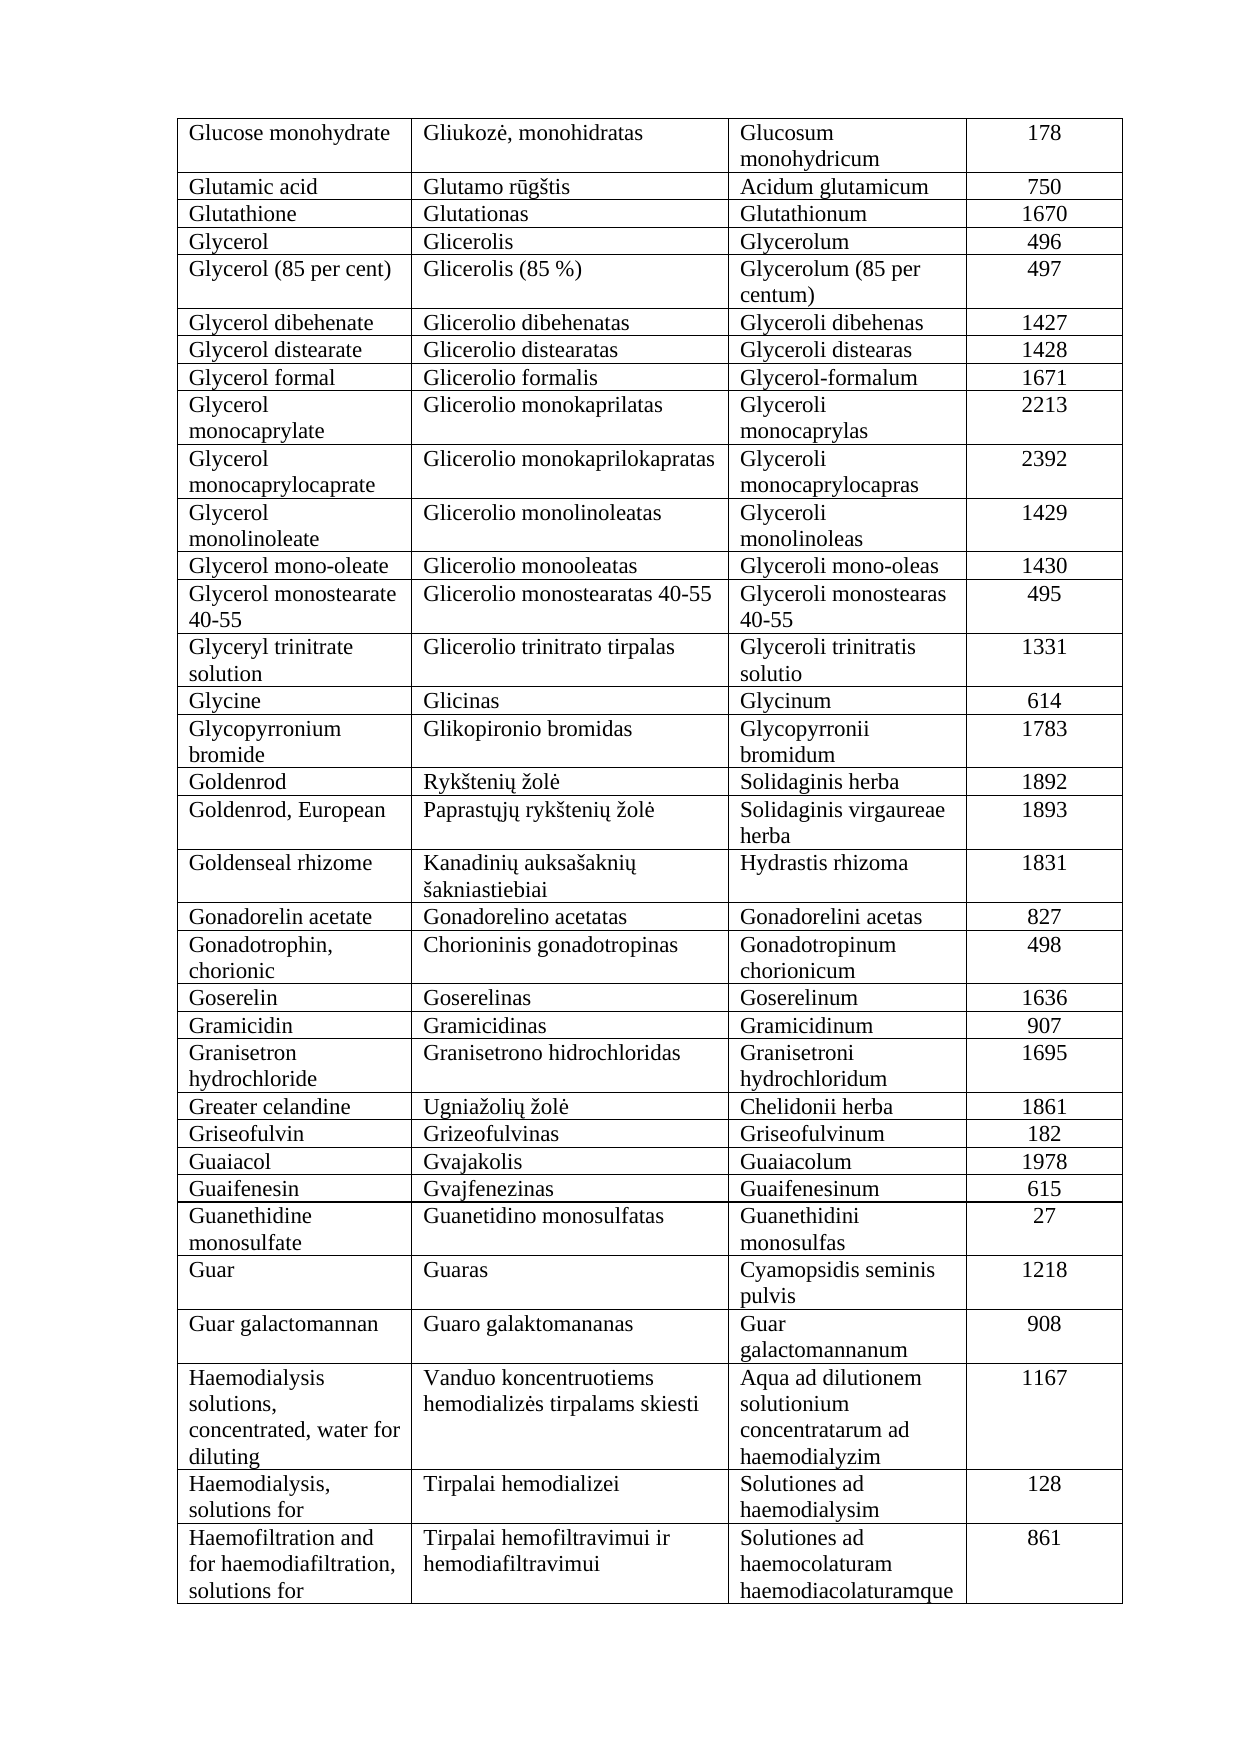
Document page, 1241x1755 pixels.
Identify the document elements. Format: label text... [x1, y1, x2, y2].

table_cell Glicerolio monolinoleatas [412, 499, 728, 551]
table_cell 1636 [967, 984, 1122, 1011]
table_cell Paprastųjų rykštenių žolė [412, 796, 728, 848]
table_cell Glutathione [178, 200, 411, 227]
table_cell Guaiacolum [729, 1148, 966, 1174]
table_cell Glyceroli monocaprylocapras [729, 445, 966, 497]
table_cell 1428 [967, 336, 1122, 363]
table_cell 495 [967, 580, 1122, 632]
table_cell Glicerolio monokaprilokapratas [412, 445, 728, 497]
table_cell 1893 [967, 796, 1122, 848]
table_cell Guar [178, 1256, 411, 1309]
table_cell Glikopironio bromidas [412, 715, 728, 767]
table_cell 182 [967, 1120, 1122, 1147]
table_cell 1978 [967, 1148, 1122, 1174]
table_cell Glycerol dibehenate [178, 309, 411, 335]
table_cell Glutathionum [729, 200, 966, 227]
table_cell Guaiacol [178, 1148, 411, 1174]
table_cell Tirpalai hemofiltravimui ir hemodiafiltravimui [412, 1524, 728, 1603]
table_cell Aqua ad dilutionem solutionium concentratarum ad haemodialyzim [729, 1364, 966, 1469]
table_cell Glicerolio monokaprilatas [412, 391, 728, 444]
table_cell 128 [967, 1470, 1122, 1523]
table_cell Glicerolio dibehenatas [412, 309, 728, 335]
table_cell 907 [967, 1012, 1122, 1038]
table_cell Guanethidini monosulfas [729, 1203, 966, 1255]
table_cell Glyceryl trinitrate solution [178, 634, 411, 686]
table_cell Glycerol formal [178, 364, 411, 390]
table_cell Guaifenesin [178, 1175, 411, 1201]
table_cell Glycerol (85 per cent) [178, 255, 411, 308]
table_cell Goldenrod, European [178, 796, 411, 848]
table_cell Hydrastis rhizoma [729, 850, 966, 902]
table_cell 178 [967, 119, 1122, 172]
table_cell Gliukozė, monohidratas [412, 119, 728, 172]
table_cell Glycinum [729, 687, 966, 713]
table_cell Glycopyrronii bromidum [729, 715, 966, 767]
table_cell Goserelinas [412, 984, 728, 1011]
table_cell Granisetrono hidrochloridas [412, 1039, 728, 1092]
table_cell Goldenrod [178, 768, 411, 795]
table_cell Haemodialysis solutions, concentrated, water for diluting [178, 1364, 411, 1469]
table_cell 1861 [967, 1093, 1122, 1119]
table_cell Glyceroli trinitratis solutio [729, 634, 966, 686]
table_cell Glycerol monolinoleate [178, 499, 411, 551]
table_cell Glycerol distearate [178, 336, 411, 363]
table_cell Solidaginis herba [729, 768, 966, 795]
table_cell Acidum glutamicum [729, 173, 966, 199]
table_cell Glicinas [412, 687, 728, 713]
table_cell 615 [967, 1175, 1122, 1201]
table_cell Glyceroli monostearas 40-55 [729, 580, 966, 632]
table_cell Chelidonii herba [729, 1093, 966, 1119]
table_cell Gramicidinas [412, 1012, 728, 1038]
table_cell Glucosum monohydricum [729, 119, 966, 172]
table_cell Goldenseal rhizome [178, 850, 411, 902]
table_cell 1331 [967, 634, 1122, 686]
table_cell Glicerolio monostearatas 40-55 [412, 580, 728, 632]
table_cell 1167 [967, 1364, 1122, 1469]
table_cell Glycine [178, 687, 411, 713]
table_cell 1695 [967, 1039, 1122, 1092]
table_cell Cyamopsidis seminis pulvis [729, 1256, 966, 1309]
table_cell Granisetron hydrochloride [178, 1039, 411, 1092]
table_cell Glicerolio formalis [412, 364, 728, 390]
table_cell Guaifenesinum [729, 1175, 966, 1201]
table_cell Gonadotropinum chorionicum [729, 931, 966, 983]
table_cell Solutiones ad haemodialysim [729, 1470, 966, 1523]
table_cell Glycerol monostearate 40-55 [178, 580, 411, 632]
table_cell Gonadotrophin, chorionic [178, 931, 411, 983]
table_cell Gonadorelino acetatas [412, 903, 728, 929]
table_cell 2213 [967, 391, 1122, 444]
table_cell 827 [967, 903, 1122, 929]
table_cell Gonadorelini acetas [729, 903, 966, 929]
table_cell Glycerolum (85 per centum) [729, 255, 966, 308]
table_cell Tirpalai hemodializei [412, 1470, 728, 1523]
table_cell Rykštenių žolė [412, 768, 728, 795]
table_cell Guanetidino monosulfatas [412, 1203, 728, 1255]
table_cell Glycerol monocaprylocaprate [178, 445, 411, 497]
table_cell Glicerolio monooleatas [412, 552, 728, 579]
table_cell Ugniažolių žolė [412, 1093, 728, 1119]
table_cell Glyceroli monocaprylas [729, 391, 966, 444]
table_cell Glycerol-formalum [729, 364, 966, 390]
table_cell Glycerol [178, 228, 411, 254]
table_cell Glycerolum [729, 228, 966, 254]
table_cell Greater celandine [178, 1093, 411, 1119]
table_cell Glycerol mono-oleate [178, 552, 411, 579]
table_cell Gvajfenezinas [412, 1175, 728, 1201]
table_cell 1430 [967, 552, 1122, 579]
table_cell Griseofulvin [178, 1120, 411, 1147]
table_cell Glicerolio trinitrato tirpalas [412, 634, 728, 686]
table_cell Haemofiltration and for haemodiafiltration, solutions for [178, 1524, 411, 1603]
table_cell 497 [967, 255, 1122, 308]
table_cell 2392 [967, 445, 1122, 497]
table_cell 1783 [967, 715, 1122, 767]
table_cell Glutationas [412, 200, 728, 227]
table_cell 1427 [967, 309, 1122, 335]
table_cell Glicerolis (85 %) [412, 255, 728, 308]
table_cell 1892 [967, 768, 1122, 795]
table_cell Glicerolis [412, 228, 728, 254]
table_cell Glutamic acid [178, 173, 411, 199]
table_cell 1670 [967, 200, 1122, 227]
table_cell Haemodialysis, solutions for [178, 1470, 411, 1523]
table_cell Glyceroli dibehenas [729, 309, 966, 335]
table_cell 27 [967, 1203, 1122, 1255]
table_cell Gramicidinum [729, 1012, 966, 1038]
table_cell 614 [967, 687, 1122, 713]
table_cell Kanadinių auksašaknių šakniastiebiai [412, 850, 728, 902]
table_cell 861 [967, 1524, 1122, 1603]
table_cell Vanduo koncentruotiems hemodializės tirpalams skiesti [412, 1364, 728, 1469]
table_cell Gramicidin [178, 1012, 411, 1038]
table_cell Glucose monohydrate [178, 119, 411, 172]
table_cell Guar galactomannanum [729, 1310, 966, 1363]
table_cell 1831 [967, 850, 1122, 902]
table_cell 498 [967, 931, 1122, 983]
table_cell Glutamo rūgštis [412, 173, 728, 199]
table_cell Glyceroli distearas [729, 336, 966, 363]
table_cell 1218 [967, 1256, 1122, 1309]
table_cell Granisetroni hydrochloridum [729, 1039, 966, 1092]
table_cell Solutiones ad haemocolaturam haemodiacolaturamque [729, 1524, 966, 1603]
table_cell Guaro galaktomananas [412, 1310, 728, 1363]
table_cell Glycopyrronium bromide [178, 715, 411, 767]
table_cell Gvajakolis [412, 1148, 728, 1174]
table_cell Solidaginis virgaureae herba [729, 796, 966, 848]
table_cell Glyceroli mono-oleas [729, 552, 966, 579]
table_cell 750 [967, 173, 1122, 199]
table_cell Gonadorelin acetate [178, 903, 411, 929]
table_cell Goserelin [178, 984, 411, 1011]
table_cell Glyceroli monolinoleas [729, 499, 966, 551]
table_cell 1671 [967, 364, 1122, 390]
table_cell Grizeofulvinas [412, 1120, 728, 1147]
table_cell 1429 [967, 499, 1122, 551]
table_cell Chorioninis gonadotropinas [412, 931, 728, 983]
table_cell Guar galactomannan [178, 1310, 411, 1363]
table_cell Guaras [412, 1256, 728, 1309]
table_cell 908 [967, 1310, 1122, 1363]
table_cell 496 [967, 228, 1122, 254]
table_cell Goserelinum [729, 984, 966, 1011]
table_cell Guanethidine monosulfate [178, 1203, 411, 1255]
table_cell Glycerol monocaprylate [178, 391, 411, 444]
table_cell Glicerolio distearatas [412, 336, 728, 363]
table_cell Griseofulvinum [729, 1120, 966, 1147]
